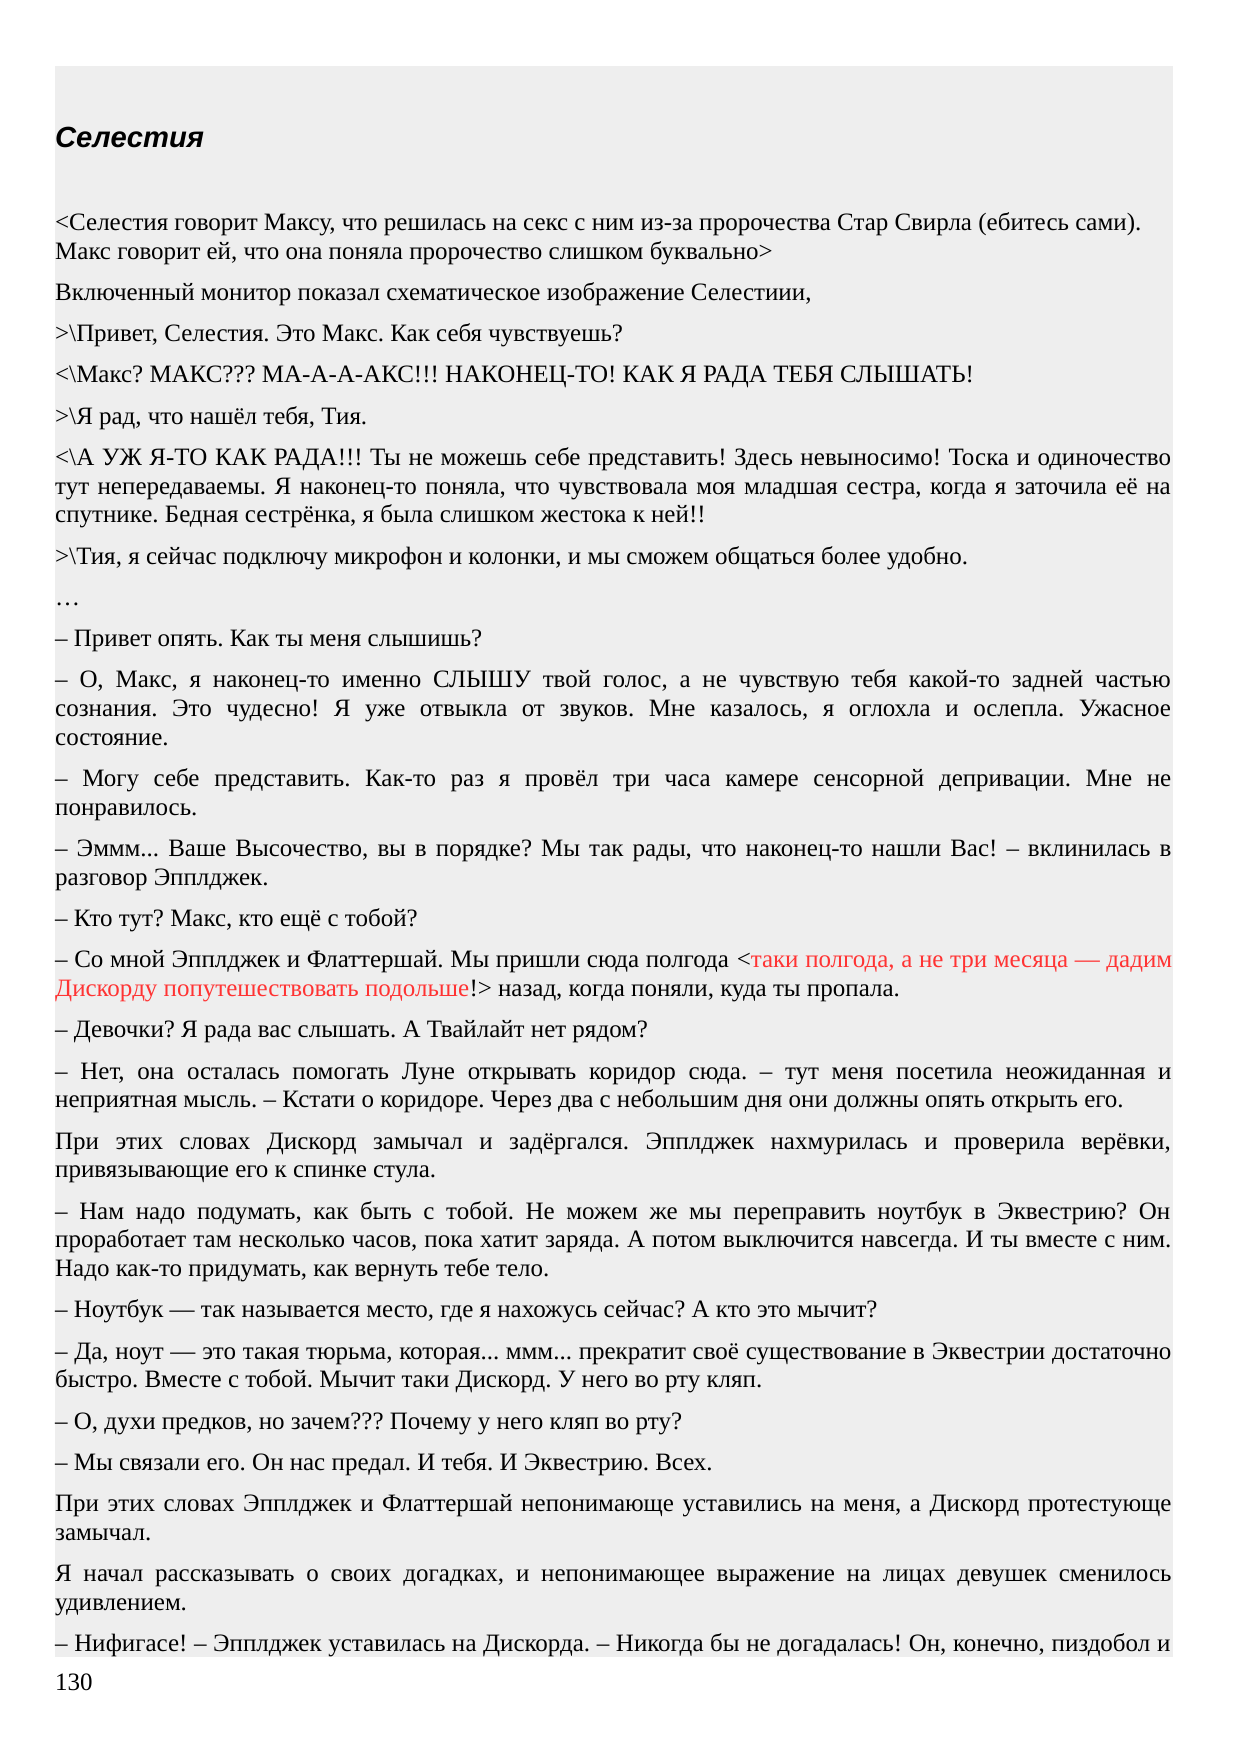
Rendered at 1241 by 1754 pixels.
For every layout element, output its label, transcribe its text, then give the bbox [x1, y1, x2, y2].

text <Селестия говорит Максу, что решилась на секс с ним из-за пророчества Стар Свирла (ебитесь сами). Макс говорит ей, что она поняла пророчество слишком буквально> [55, 207, 1173, 264]
text – Кто тут? Макс, кто ещё с тобой? [55, 903, 1173, 932]
text – Ноутбук — так называется место, где я нахожусь сейчас? А кто это мычит? [55, 1294, 1173, 1323]
text При этих словах Дискорд замычал и задёргался. Эпплджек нахмурилась и проверила верёвки, привязывающие его к спинке стула. [55, 1126, 1173, 1183]
text – О, духи предков, но зачем??? Почему у него кляп во рту? [55, 1406, 1173, 1434]
text Я начал рассказывать о своих догадках, и непонимающее выражение на лицах девушек сменилось удивлением. [55, 1558, 1173, 1616]
text – Нифигасе! – Эпплджек уставилась на Дискорда. – Никогда бы не догадалась! Он, конечно, пиздобол и [55, 1628, 1173, 1657]
subtitle Селестия [55, 120, 1173, 153]
text <\А УЖ Я-ТО КАК РАДА!!! Ты не можешь себе представить! Здесь невыносимо! Тоска и одиночество тут непередаваемы. Я наконец-то поняла, что чувствовала моя младшая сестра, когда я заточила её на спутнике. Бедная сестрёнка, я была слишком жестока к ней!! [55, 442, 1173, 528]
text – Эммм... Ваше Высочество, вы в порядке? Мы так рады, что наконец-то нашли Вас! – вклинилась в разговор Эпплджек. [55, 833, 1173, 891]
text – Мы связали его. Он нас предал. И тебя. И Эквестрию. Всех. [55, 1447, 1173, 1476]
text >\Привет, Селестия. Это Макс. Как себя чувствуешь? [55, 318, 1173, 347]
text – Нет, она осталась помогать Луне открывать коридор сюда. – тут меня посетила неожиданная и неприятная мысль. – Кстати о коридоре. Через два с небольшим дня они должны опять открыть его. [55, 1056, 1173, 1113]
text >\Тия, я сейчас подключу микрофон и колонки, и мы сможем общаться более удобно. [55, 541, 1173, 569]
text – Привет опять. Как ты меня слышишь? [55, 623, 1173, 652]
text <\Макс? МАКС??? МА-А-А-АКС!!! НАКОНЕЦ-ТО! КАК Я РАДА ТЕБЯ СЛЫШАТЬ! [55, 359, 1173, 388]
text … [55, 582, 1173, 611]
text – О, Макс, я наконец-то именно СЛЫШУ твой голос, а не чувствую тебя какой-то задней частью сознания. Это чудесно! Я уже отвыкла от звуков. Мне казалось, я оглохла и ослепла. Ужасное состояние. [55, 664, 1173, 751]
text – Нам надо подумать, как быть с тобой. Не можем же мы переправить ноутбук в Эквестрию? Он проработает там несколько часов, пока хатит заряда. А потом выключится навсегда. И ты вместе с ним. Надо как-то придумать, как вернуть тебе тело. [55, 1196, 1173, 1282]
text Включенный монитор показал схематическое изображение Селестиии, [55, 277, 1173, 306]
text – Со мной Эпплджек и Флаттершай. Мы пришли сюда полгода <таки полгода, а не три месяца — дадим Дискорду попутешествовать подольше!> назад, когда поняли, куда ты пропала. [55, 944, 1173, 1002]
text При этих словах Эпплджек и Флаттершай непонимающе уставились на меня, а Дискорд протестующе замычал. [55, 1488, 1173, 1546]
text – Девочки? Я рада вас слышать. А Твайлайт нет рядом? [55, 1014, 1173, 1043]
text – Да, ноут — это такая тюрьма, которая... ммм... прекратит своё существование в Эквестрии достаточно быстро. Вместе с тобой. Мычит таки Дискорд. У него во рту кляп. [55, 1336, 1173, 1393]
text – Могу себе представить. Как-то раз я провёл три часа камере сенсорной депривации. Мне не понравилось. [55, 763, 1173, 821]
text >\Я рад, что нашёл тебя, Тия. [55, 401, 1173, 429]
